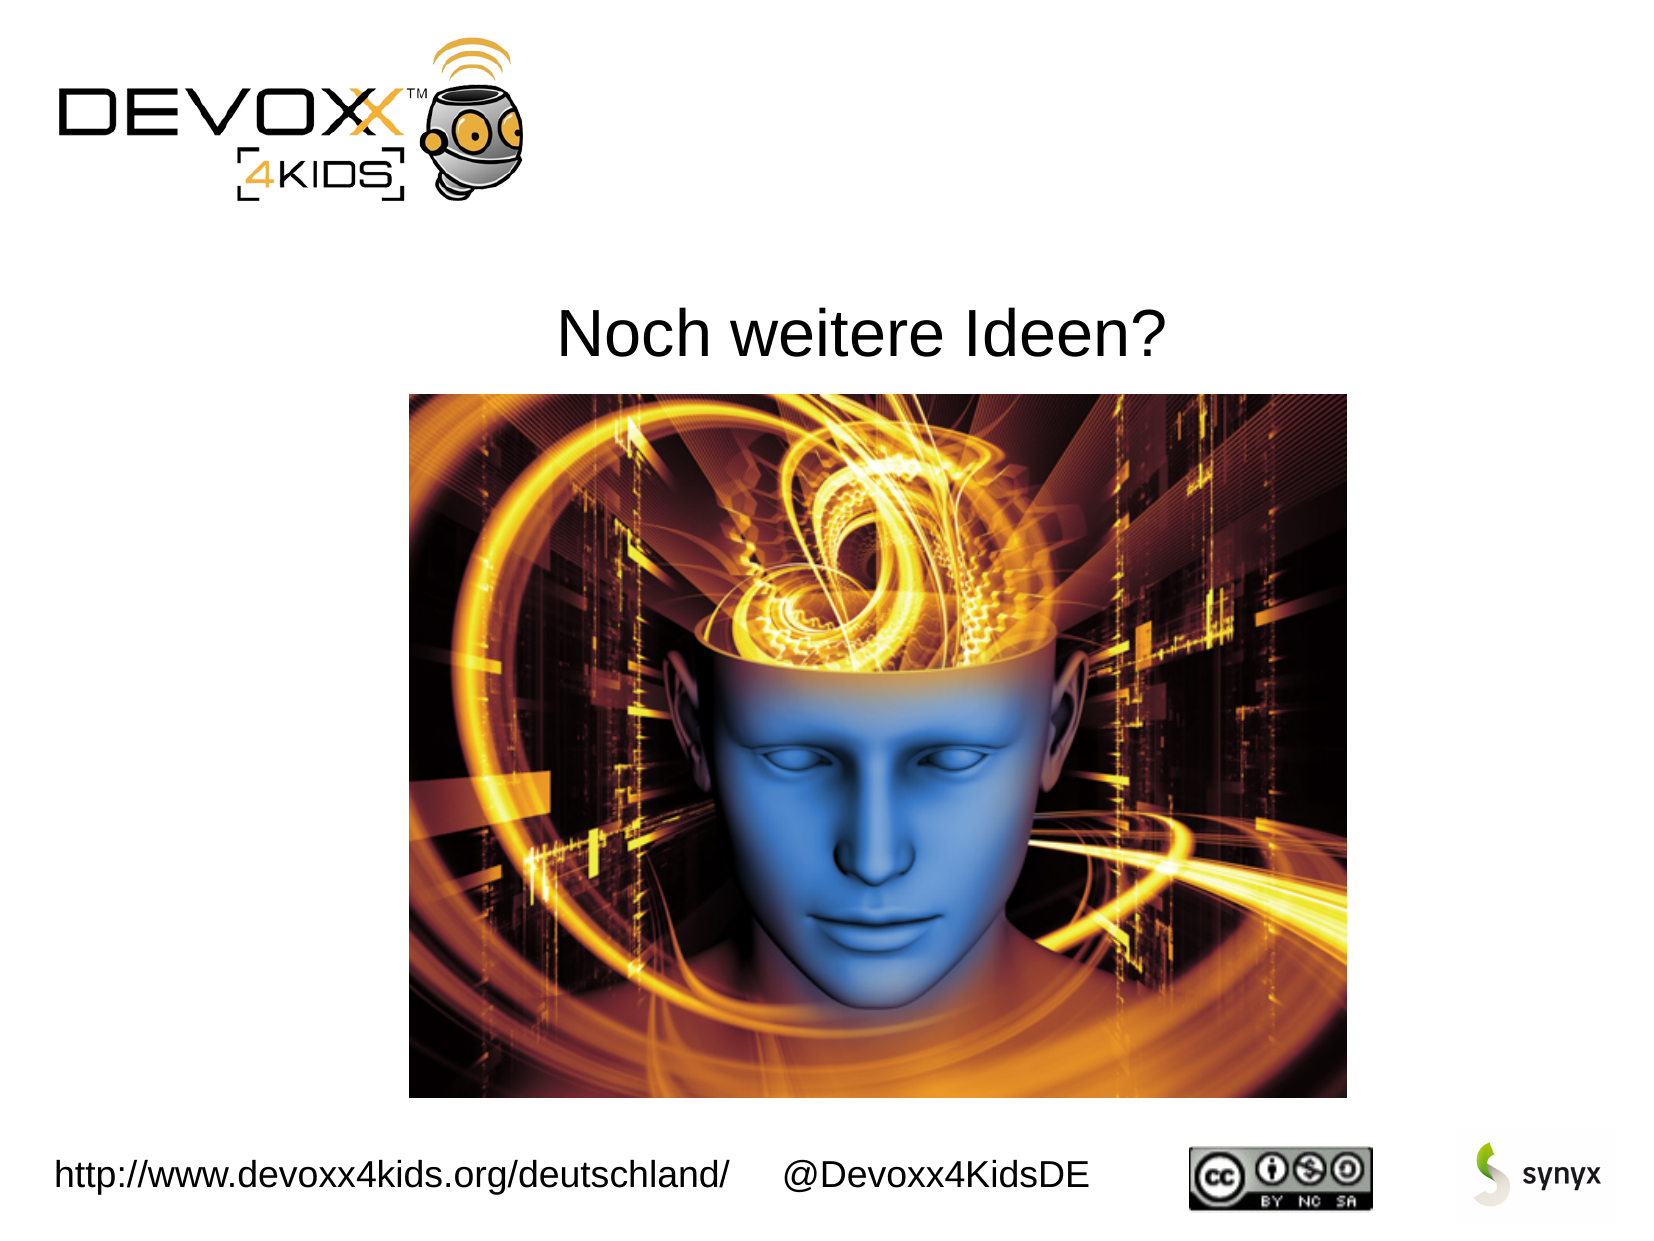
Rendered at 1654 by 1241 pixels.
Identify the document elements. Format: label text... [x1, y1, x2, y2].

list Noch weitere Ideen? [217, 290, 1437, 1010]
picture [59, 37, 523, 201]
picture [1189, 1146, 1373, 1213]
picture [1455, 1128, 1616, 1223]
title [82, 49, 1571, 257]
picture [409, 394, 1347, 1098]
